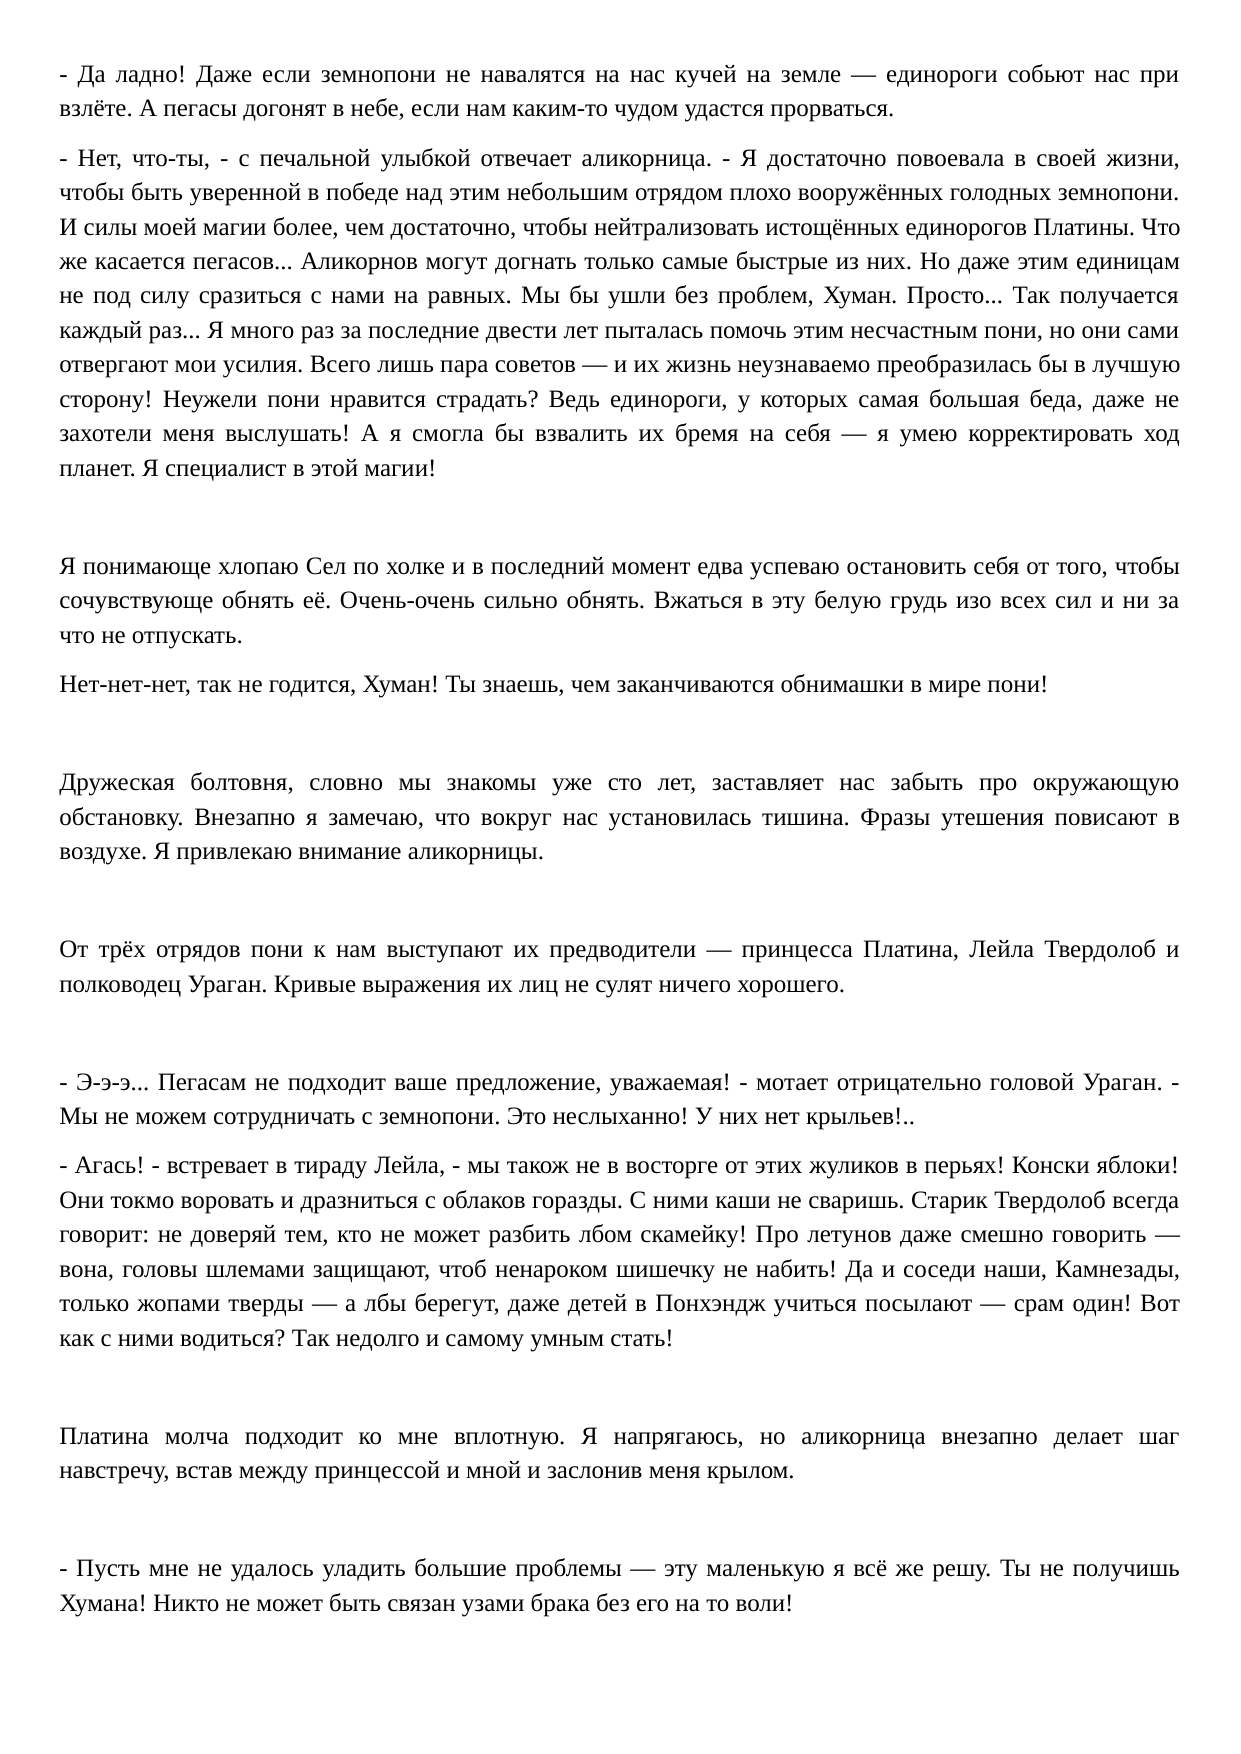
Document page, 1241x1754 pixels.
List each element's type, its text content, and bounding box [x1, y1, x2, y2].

text - Нет, что-ты, - с печальной улыбкой отвечает аликорница. - Я достаточно повоевала в своей жизни, чтобы быть уверенной в победе над этим небольшим отрядом плохо вооружённых голодных земнопони. И силы моей магии более, чем достаточно, чтобы нейтрализовать истощённых единорогов Платины. Что же касается пегасов... Аликорнов могут догнать только самые быстрые из них. Но даже этим единицам не под силу сразиться с нами на равных. Мы бы ушли без проблем, Хуман. Просто... Так получается каждый раз... Я много раз за последние двести лет пыталась помочь этим несчастным пони, но они сами отвергают мои усилия. Всего лишь пара советов — и их жизнь неузнаваемо преобразилась бы в лучшую сторону! Неужели пони нравится страдать? Ведь единороги, у которых самая большая беда, даже не захотели меня выслушать! А я смогла бы взвалить их бремя на себя — я умею корректировать ход планет. Я специалист в этой магии! [59, 143, 1181, 482]
text Платина молча подходит ко мне вплотную. Я напрягаюсь, но аликорница внезапно делает шаг навстречу, встав между принцессой и мной и заслонив меня крылом. [59, 1421, 1181, 1484]
text Я понимающе хлопаю Сел по холке и в последний момент едва успеваю остановить себя от того, чтобы сочувствующе обнять её. Очень-очень сильно обнять. Вжаться в эту белую грудь изо всех сил и ни за что не отпускать. [59, 551, 1181, 649]
text От трёх отрядов пони к нам выступают их предводители — принцесса Платина, Лейла Твердолоб и полководец Ураган. Кривые выражения их лиц не сулят ничего хорошего. [59, 934, 1181, 997]
text - Да ладно! Даже если земнопони не навалятся на нас кучей на земле — единороги собьют нас при взлёте. А пегасы догонят в небе, если нам каким-то чудом удастся прорваться. [59, 59, 1181, 122]
text - Э-э-э... Пегасам не подходит ваше предложение, уважаемая! - мотает отрицательно головой Ураган. - Мы не можем сотрудничать с земнопони. Это неслыханно! У них нет крыльев!.. [59, 1067, 1181, 1130]
text Нет-нет-нет, так не годится, Хуман! Ты знаешь, чем заканчиваются обнимашки в мире пони! [59, 669, 1181, 698]
text - Пусть мне не удалось уладить большие проблемы — эту маленькую я всё же решу. Ты не получишь Хумана! Никто не может быть связан узами брака без его на то воли! [59, 1553, 1181, 1617]
text Дружеская болтовня, словно мы знакомы уже сто лет, заставляет нас забыть про окружающую обстановку. Внезапно я замечаю, что вокруг нас установилась тишина. Фразы утешения повисают в воздухе. Я привлекаю внимание аликорницы. [59, 767, 1181, 865]
text - Агась! - встревает в тираду Лейла, - мы також не в восторге от этих жуликов в перьях! Конски яблоки! Они токмо воровать и дразниться с облаков горазды. С ними каши не сваришь. Старик Твердолоб всегда говорит: не доверяй тем, кто не может разбить лбом скамейку! Про летунов даже смешно говорить — вона, головы шлемами защищают, чтоб ненароком шишечку не набить! Да и соседи наши, Камнезады, только жопами тверды — а лбы берегут, даже детей в Понхэндж учиться посылают — срам один! Вот как с ними водиться? Так недолго и самому умным стать! [59, 1150, 1181, 1352]
